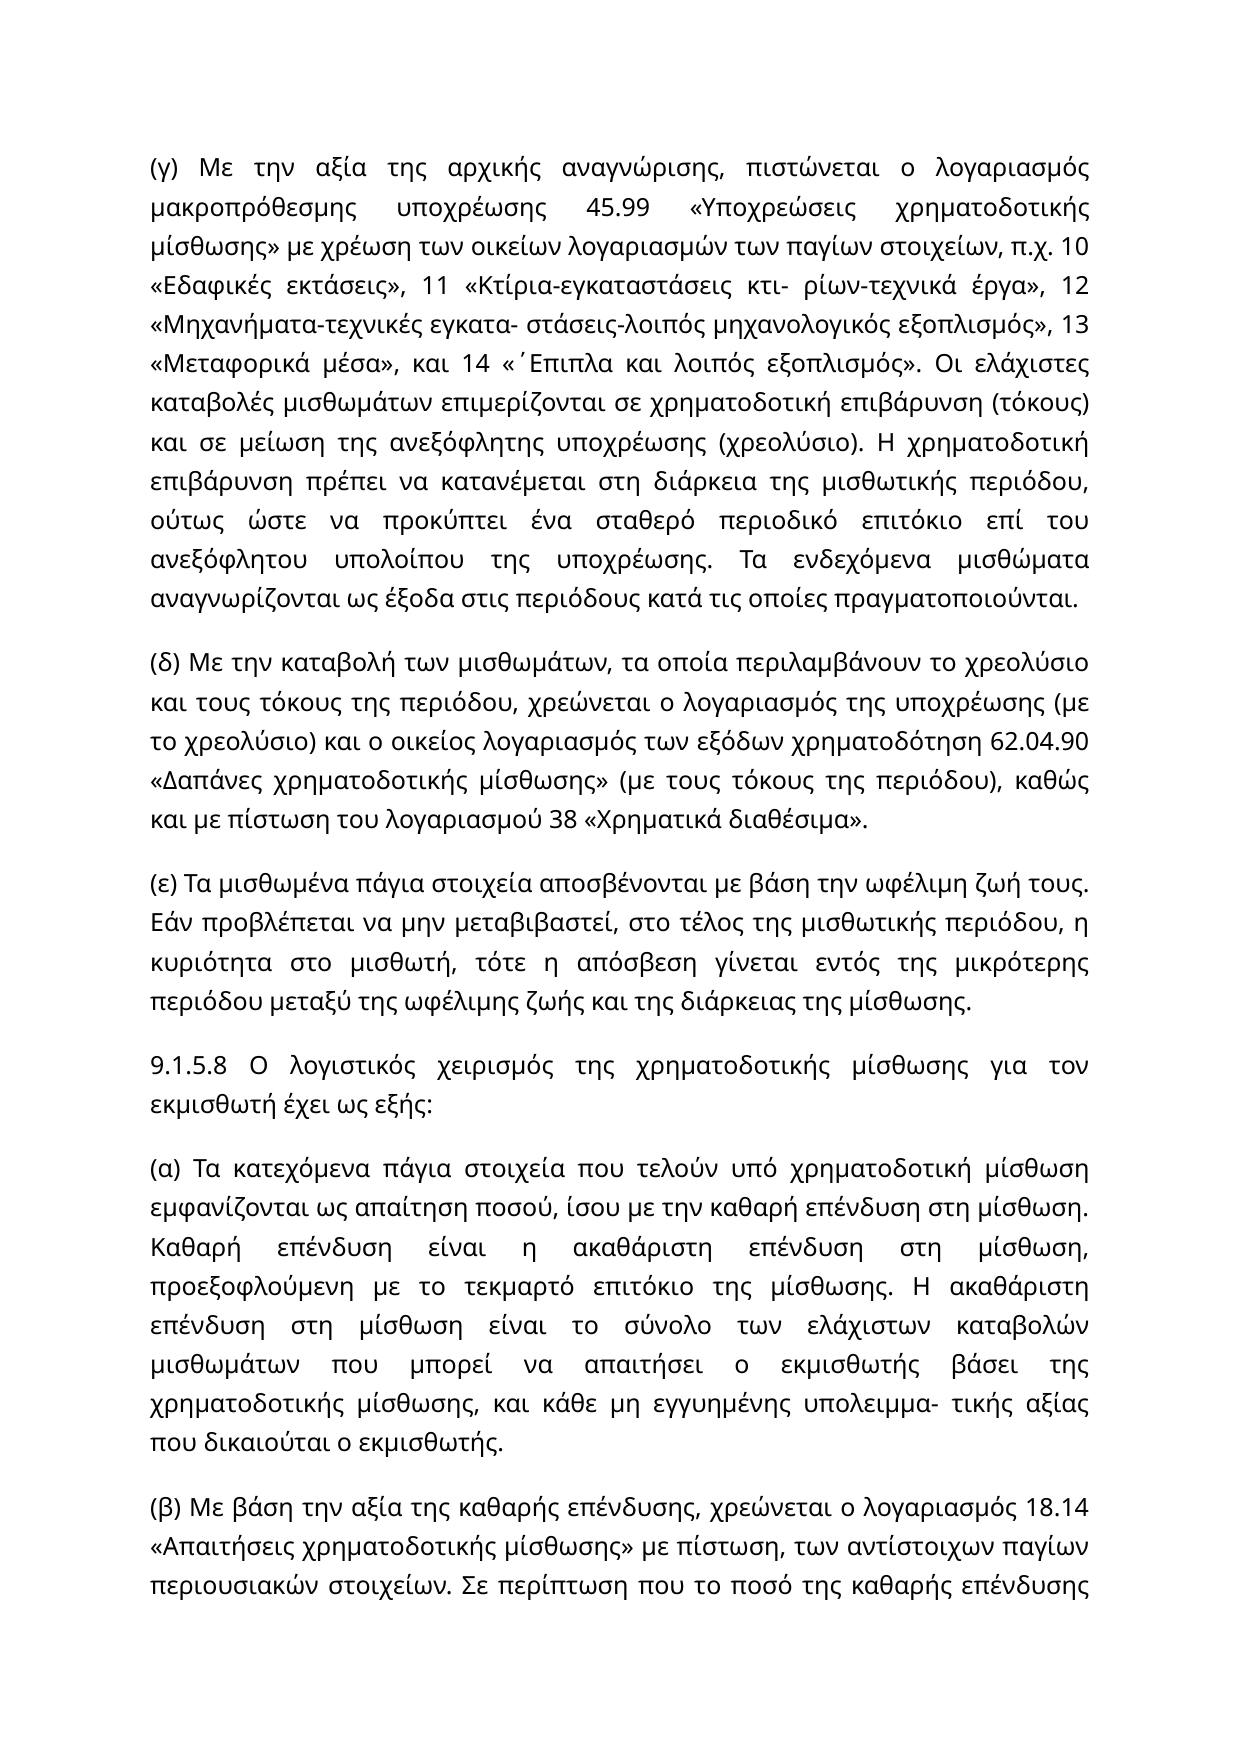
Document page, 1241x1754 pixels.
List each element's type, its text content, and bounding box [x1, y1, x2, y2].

text (δ) Με την καταβολή των μισθωμάτων, τα οποία περιλαμβάνουν το χρεολύσιο και τους τόκους της περιόδου, χρεώνεται ο λογαριασμός της υποχρέωσης (με το χρεολύσιο) και ο οικείος λογαριασμός των εξόδων χρηματοδότηση 62.04.90 «Δαπάνες χρηματοδοτικής μίσθωσης» (με τους τόκους της περιόδου), καθώς και με πίστωση του λογαριασμού 38 «Χρηματικά διαθέσιμα». [150, 645, 1090, 836]
text 9.1.5.8 Ο λογιστικός χειρισμός της χρηματοδοτικής μίσθωσης για τον εκμισθωτή έχει ως εξής: [150, 1047, 1090, 1121]
text (ε) Τα μισθωμένα πάγια στοιχεία αποσβένονται με βάση την ωφέλιμη ζωή τους. Εάν προβλέπεται να μην μεταβιβαστεί, στο τέλος της μισθωτικής περιόδου, η κυριότητα στο μισθωτή, τότε η απόσβεση γίνεται εντός της μικρότερης περιόδου μεταξύ της ωφέλιμης ζωής και της διάρκειας της μίσθωσης. [150, 866, 1090, 1017]
text (β) Με βάση την αξία της καθαρής επένδυσης, χρεώνεται ο λογαριασμός 18.14 «Απαιτήσεις χρηματοδοτικής μίσθωσης» με πίστωση, των αντίστοιχων παγίων περιουσιακών στοιχείων. Σε περίπτωση που το ποσό της καθαρής επένδυσης [150, 1489, 1090, 1602]
text (γ) Με την αξία της αρχικής αναγνώρισης, πιστώνεται ο λογαριασμός μακροπρόθεσμης υποχρέωσης 45.99 «Υποχρεώσεις χρηματοδοτικής μίσθωσης» με χρέωση των οικείων λογαριασμών των παγίων στοιχείων, π.χ. 10 «Εδαφικές εκτάσεις», 11 «Κτίρια-εγκαταστάσεις κτι- ρίων-τεχνικά έργα», 12 «Μηχανήματα-τεχνικές εγκατα- στάσεις-λοιπός μηχανολογικός εξοπλισμός», 13 «Μεταφορικά μέσα», και 14 «΄Επιπλα και λοιπός εξοπλισμός». Οι ελάχιστες καταβολές μισθωμάτων επιμερίζονται σε χρηματοδοτική επιβάρυνση (τόκους) και σε μείωση της ανεξόφλητης υποχρέωσης (χρεολύσιο). Η χρηματοδοτική επιβάρυνση πρέπει να κατανέμεται στη διάρκεια της μισθωτικής περιόδου, ούτως ώστε να προκύπτει ένα σταθερό περιοδικό επιτόκιο επί του ανεξόφλητου υπολοίπου της υποχρέωσης. Τα ενδεχόμενα μισθώματα αναγνωρίζονται ως έξοδα στις περιόδους κατά τις οποίες πραγματοποιούνται. [150, 150, 1090, 615]
text (α) Τα κατεχόμενα πάγια στοιχεία που τελούν υπό χρηματοδοτική μίσθωση εμφανίζονται ως απαίτηση ποσού, ίσου με την καθαρή επένδυση στη μίσθωση. Καθαρή επένδυση είναι η ακαθάριστη επένδυση στη μίσθωση, προεξοφλούμενη με το τεκμαρτό επιτόκιο της μίσθωσης. Η ακαθάριστη επένδυση στη μίσθωση είναι το σύνολο των ελάχιστων καταβολών μισθωμάτων που μπορεί να απαιτήσει ο εκμισθωτής βάσει της χρηματοδοτικής μίσθωσης, και κάθε μη εγγυημένης υπολειμμα- τικής αξίας που δικαιούται ο εκμισθωτής. [150, 1151, 1090, 1459]
